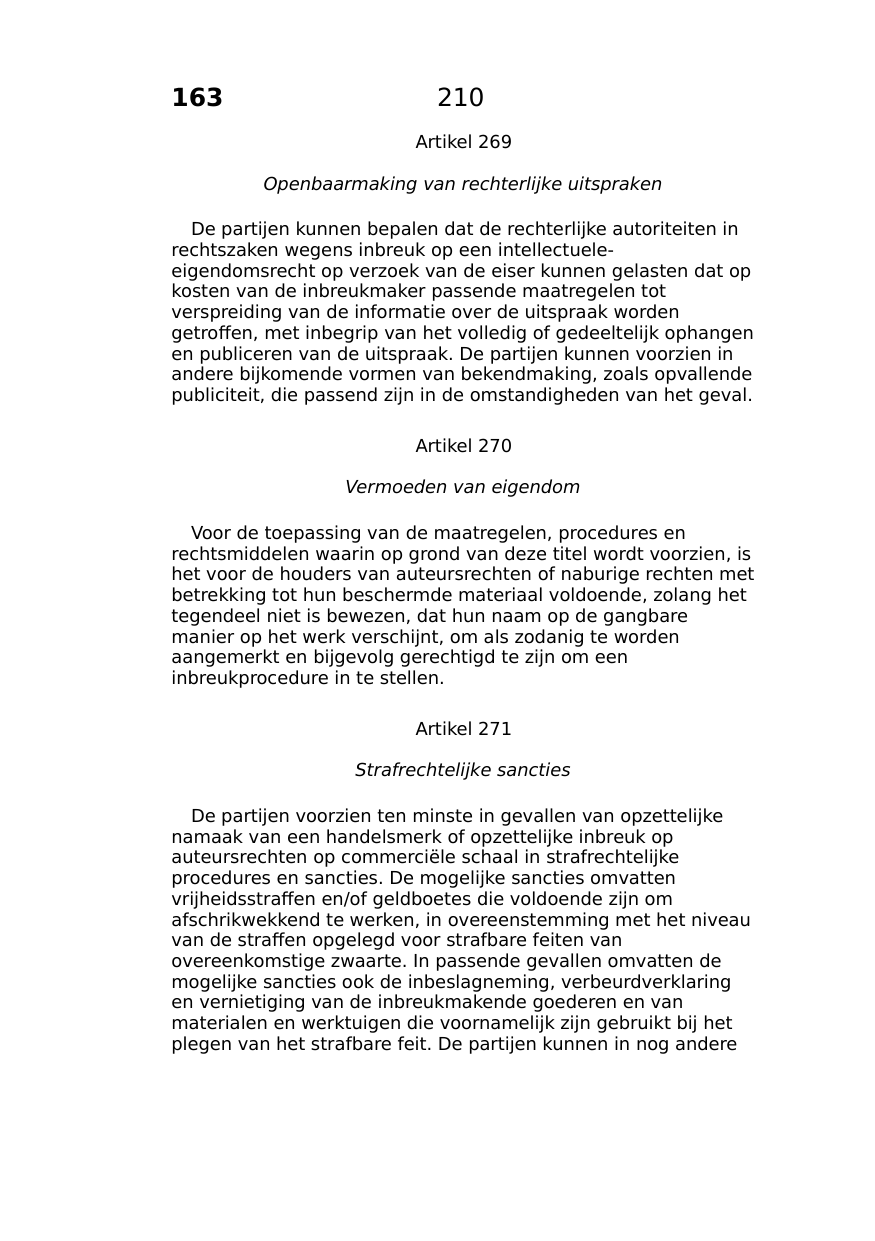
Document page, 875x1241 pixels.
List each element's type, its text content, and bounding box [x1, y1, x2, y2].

subtitle Artikel 269 Openbaarmaking van rechterlijke uitspraken [171, 132, 756, 194]
text De partijen kunnen bepalen dat de rechterlijke autoriteiten in rechtszaken wegens inbreuk op een intellectuele-eigendomsrecht op verzoek van de eiser kunnen gelasten dat op kosten van de inbreukmaker passende maatregelen tot verspreiding van de informatie over de uitspraak worden getroffen, met inbegrip van het volledig of gedeeltelijk ophangen en publiceren van de uitspraak. De partijen kunnen voorzien in andere bijkomende vormen van bekendmaking, zoals opvallende publiciteit, die passend zijn in de omstandigheden van het geval. [171, 219, 756, 406]
subtitle Artikel 271 Strafrechtelijke sancties [171, 719, 756, 781]
text Voor de toepassing van de maatregelen, procedures en rechtsmiddelen waarin op grond van deze titel wordt voorzien, is het voor de houders van auteursrechten of naburige rechten met betrekking tot hun beschermde materiaal voldoende, zolang het tegendeel niet is bewezen, dat hun naam op de gangbare manier op het werk verschijnt, om als zodanig te worden aangemerkt en bijgevolg gerechtigd te zijn om een inbreukprocedure in te stellen. [171, 523, 756, 689]
subtitle Artikel 270 Vermoeden van eigendom [171, 436, 756, 498]
text De partijen voorzien ten minste in gevallen van opzettelijke namaak van een handelsmerk of opzettelijke inbreuk op auteursrechten op commerciële schaal in strafrechtelijke procedures en sancties. De mogelijke sancties omvatten vrijheidsstraffen en/of geldboetes die voldoende zijn om afschrikwekkend te werken, in overeenstemming met het niveau van de straffen opgelegd voor strafbare feiten van overeenkomstige zwaarte. In passende gevallen omvatten de mogelijke sancties ook de inbeslagneming, verbeurdverklaring en vernietiging van de inbreukmakende goederen en van materialen en werktuigen die voornamelijk zijn gebruikt bij het plegen van het strafbare feit. De partijen kunnen in nog andere [171, 806, 756, 1054]
